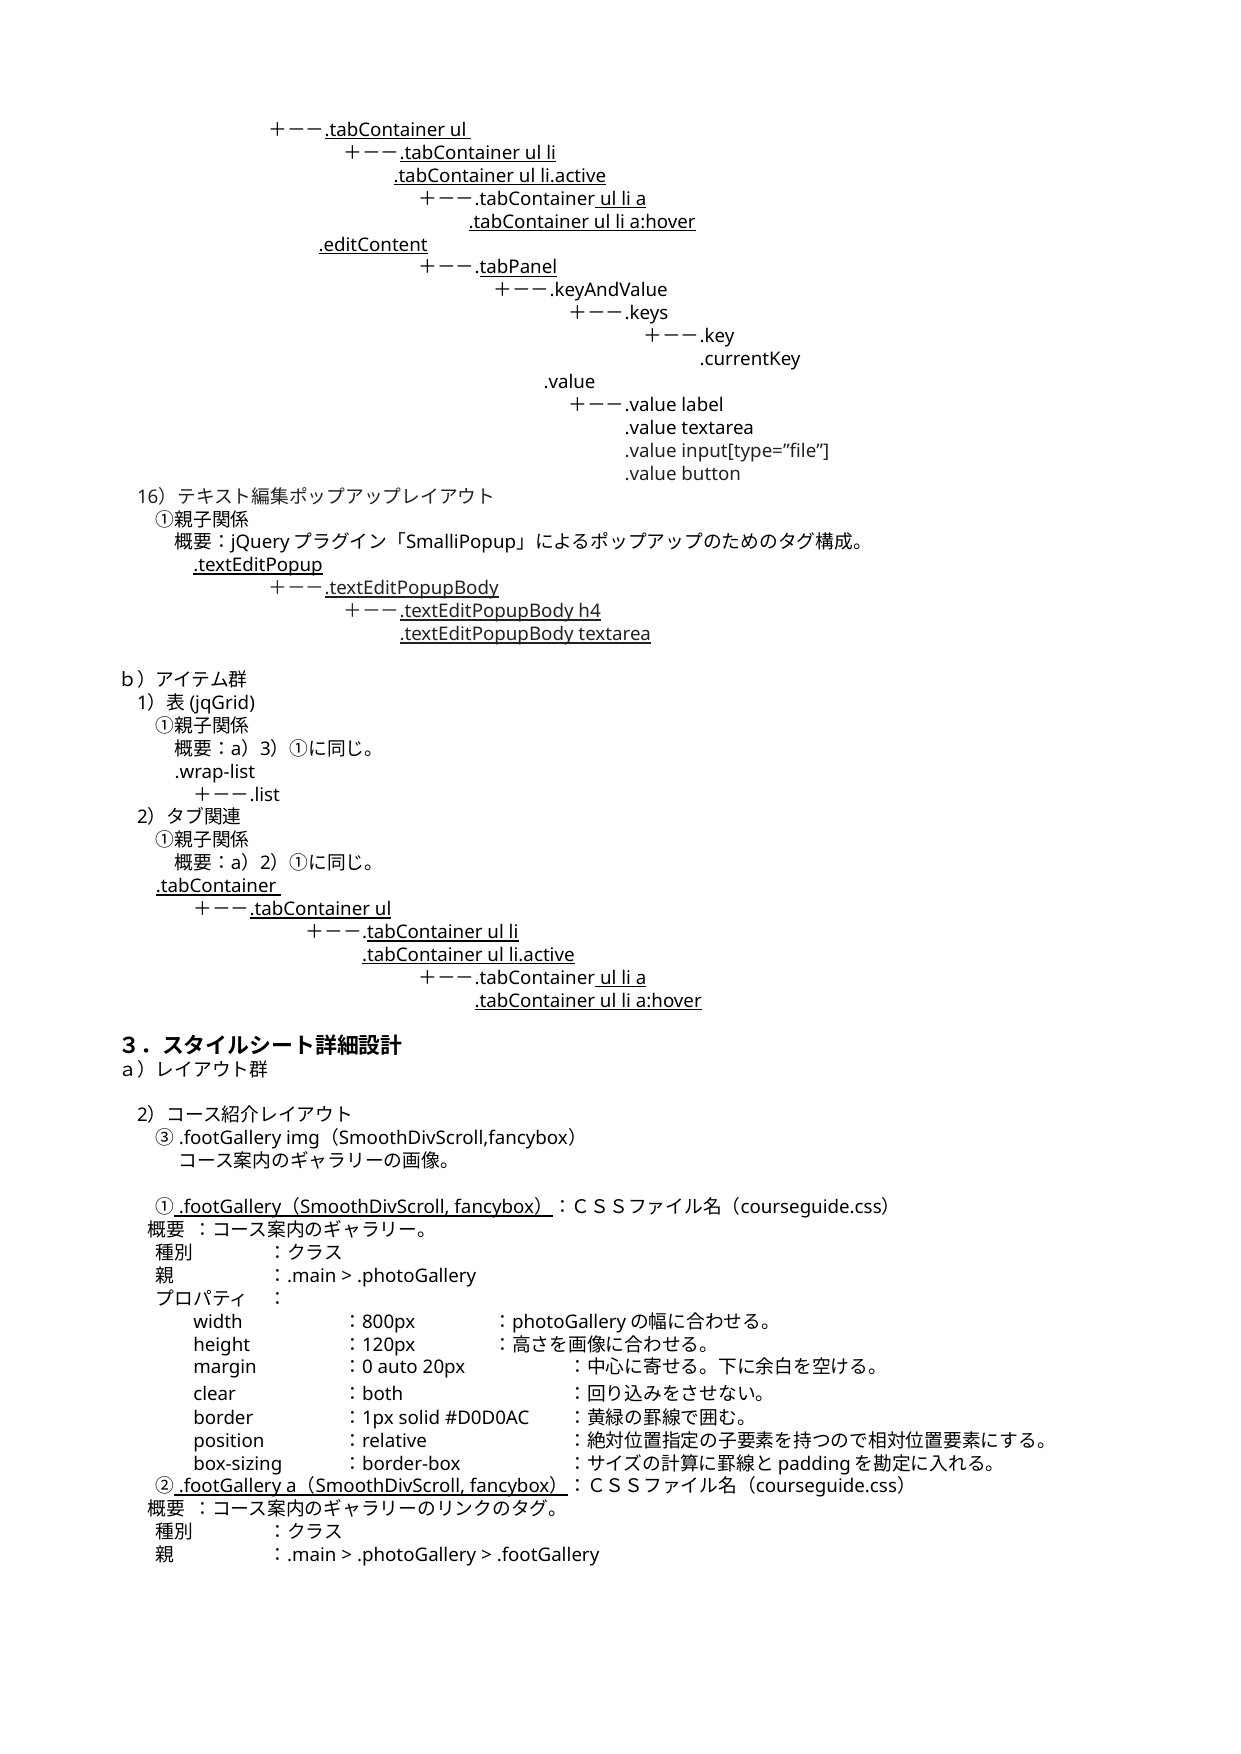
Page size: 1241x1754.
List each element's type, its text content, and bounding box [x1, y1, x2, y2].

text .value [118, 370, 1122, 393]
text ＋－－.tabContainer ul li [118, 920, 1122, 943]
text 種別 ：クラス [118, 1520, 1122, 1543]
text ＋－－.tabContainer ul [118, 897, 1122, 920]
text ＋－－.value label [118, 393, 1122, 416]
text 16）テキスト編集ポップアップレイアウト [118, 485, 1122, 508]
text コース案内のギャラリーの画像。 [118, 1149, 1122, 1172]
text 概要：a）3）①に同じ。 [118, 737, 1122, 760]
text 1）表 (jqGrid) [118, 691, 1122, 714]
text clear ：both ：回り込みをさせない。 [118, 1378, 1122, 1406]
text ３．スタイルシート詳細設計 [118, 1035, 1122, 1058]
text 概要 ：コース案内のギャラリー。 [118, 1218, 1122, 1241]
text box-sizing ：border-box ：サイズの計算に罫線とpaddingを勘定に入れる。 [118, 1452, 1122, 1474]
text ＋－－.tabContainer ul li [118, 141, 1122, 164]
text ①親子関係 [118, 508, 1122, 531]
text ＋－－.keyAndValue [118, 278, 1122, 301]
text ＋－－.tabContainer ul li a [118, 966, 1122, 989]
text 概要 ：コース案内のギャラリーのリンクのタグ。 [118, 1497, 1122, 1520]
text プロパティ ： [118, 1287, 1122, 1310]
text ② .footGallery a（SmoothDivScroll, fancybox）：ＣＳＳファイル名（courseguide.css） [118, 1474, 1122, 1497]
text 2）タブ関連 [118, 806, 1122, 828]
text 概要：jQueryプラグイン「SmalliPopup」によるポップアップのためのタグ構成。 [118, 531, 1122, 553]
text ＋－－.textEditPopupBody [118, 576, 1122, 599]
text ③ .footGallery img（SmoothDivScroll,fancybox） [118, 1126, 1122, 1149]
text .tabContainer ul li.active [118, 943, 1122, 966]
text width ：800px ：photoGalleryの幅に合わせる。 [118, 1310, 1122, 1333]
text .textEditPopup [118, 553, 1122, 576]
text ① .footGallery（SmoothDivScroll, fancybox）：ＣＳＳファイル名（courseguide.css） [118, 1195, 1122, 1218]
text margin ：0 auto 20px ：中心に寄せる。下に余白を空ける。 [118, 1356, 1122, 1378]
text .textEditPopupBody textarea [118, 622, 1122, 645]
text ＋－－.tabContainer ul li a [118, 187, 1122, 210]
text ①親子関係 [118, 828, 1122, 851]
text ＋－－.textEditPopupBody h4 [118, 599, 1122, 622]
text 概要：a）2）①に同じ。 [118, 851, 1122, 874]
text ＋－－.keys [118, 301, 1122, 324]
text ＋－－.list [118, 783, 1122, 806]
text 種別 ：クラス [118, 1241, 1122, 1264]
text ｂ）アイテム群 [118, 668, 1122, 691]
text ａ）レイアウト群 [118, 1058, 1122, 1081]
text .value button [118, 462, 1122, 485]
text .tabContainer [118, 874, 1122, 897]
text .value textarea [118, 416, 1122, 439]
text .tabContainer ul li.active [118, 164, 1122, 187]
text .currentKey [118, 347, 1122, 370]
text border ：1px solid #D0D0AC ：黄緑の罫線で囲む。 [118, 1406, 1122, 1429]
text position ：relative ：絶対位置指定の子要素を持つので相対位置要素にする。 [118, 1429, 1122, 1452]
text ＋－－.tabPanel [118, 256, 1122, 278]
text .editContent [118, 233, 1122, 256]
text .tabContainer ul li a:hover [118, 989, 1122, 1012]
text 親 ：.main > .photoGallery [118, 1264, 1122, 1287]
text .wrap-list [118, 760, 1122, 783]
text .value input[type=”file”] [118, 439, 1122, 462]
text 親 ：.main > .photoGallery > .footGallery [118, 1543, 1122, 1566]
text ＋－－.tabContainer ul [118, 118, 1122, 141]
text ＋－－.key [118, 324, 1122, 347]
text 2）コース紹介レイアウト [118, 1103, 1122, 1126]
text .tabContainer ul li a:hover [118, 210, 1122, 233]
text ①親子関係 [118, 714, 1122, 737]
text height ：120px ：高さを画像に合わせる。 [118, 1333, 1122, 1356]
